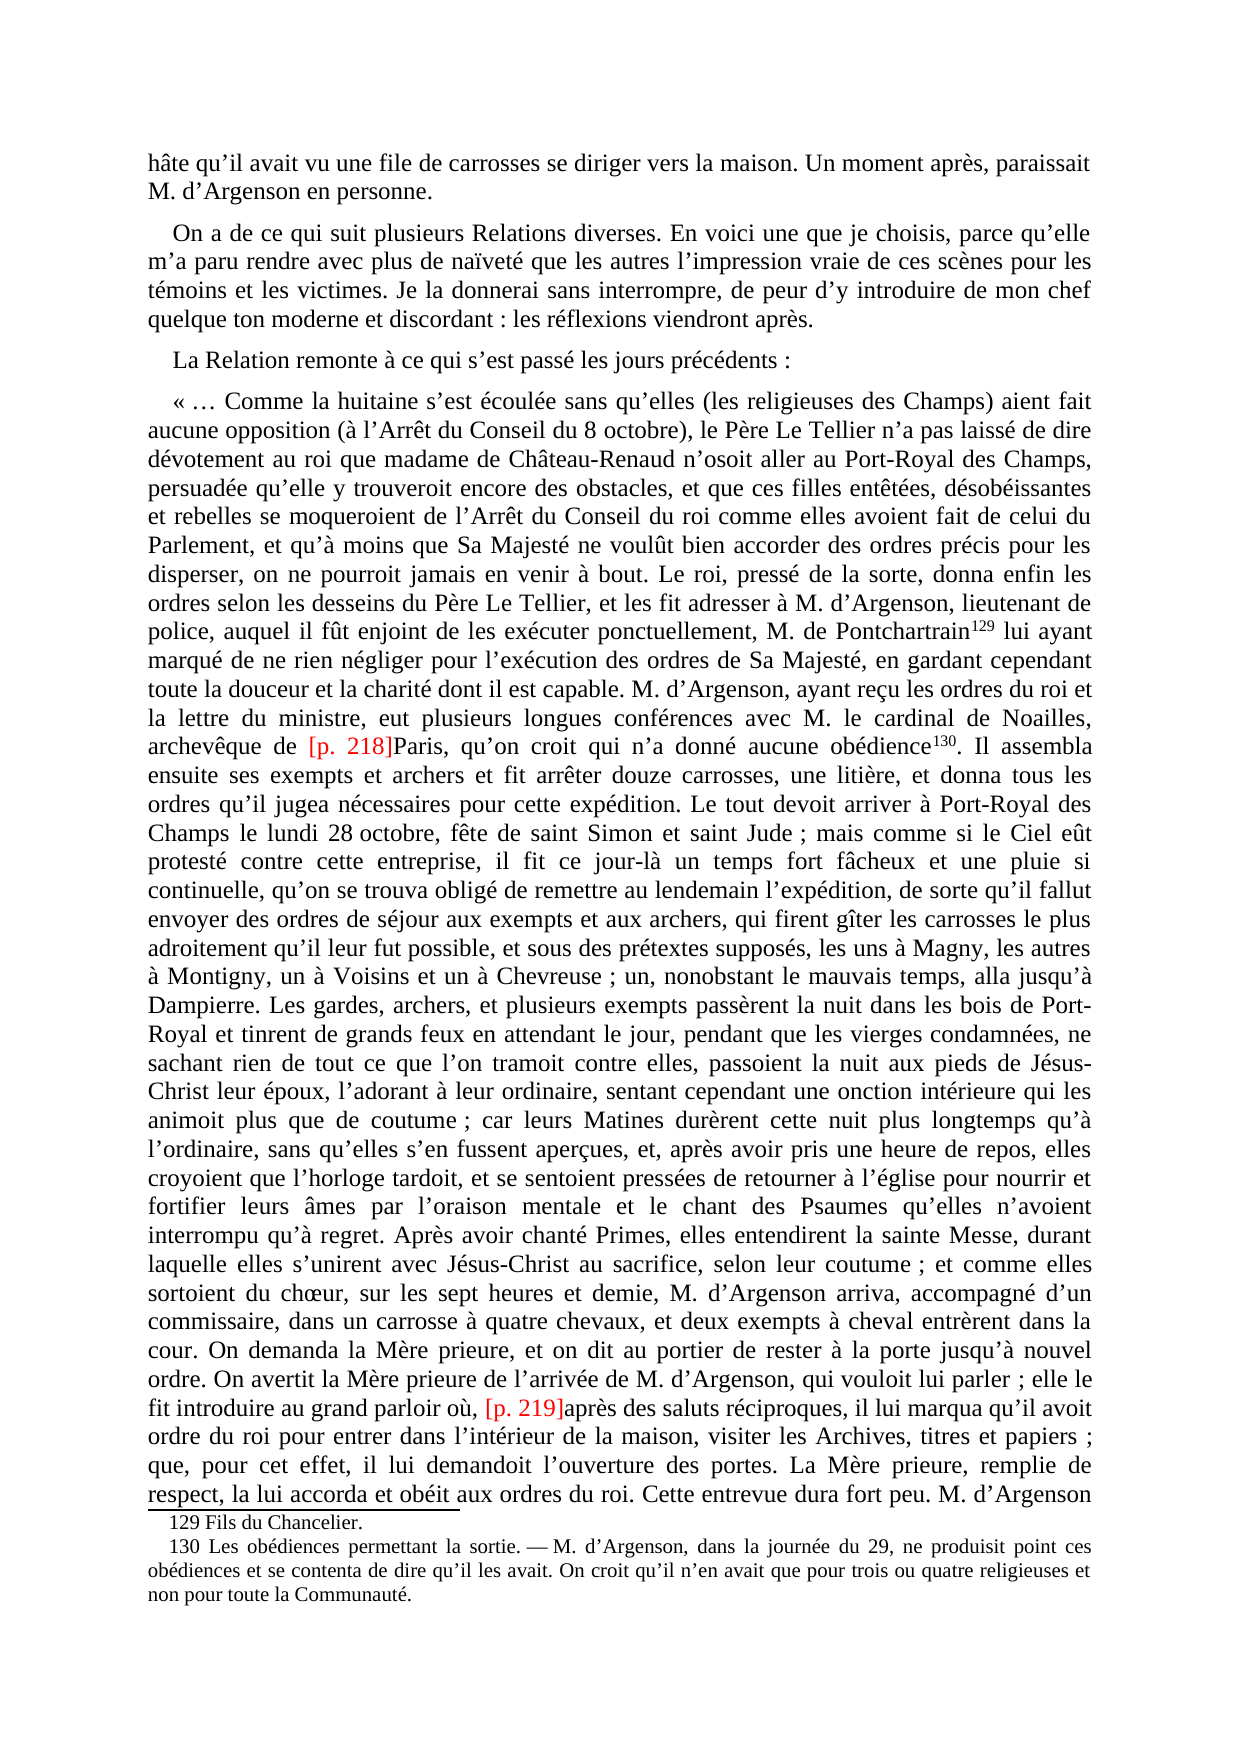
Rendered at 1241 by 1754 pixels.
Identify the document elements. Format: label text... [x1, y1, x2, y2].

text hâte qu’il avait vu une file de carrosses se diriger vers la maison. Un moment après, paraissait M. d’Argenson en personne. [148, 148, 1093, 205]
text On a de ce qui suit plusieurs Relations diverses. En voici une que je choisis, parce qu’elle m’a paru rendre avec plus de naïveté que les autres l’impression vraie de ces scènes pour les témoins et les victimes. Je la donnerai sans interrompre, de peur d’y introduire de mon chef quelque ton moderne et discordant : les réflexions viendront après. [148, 218, 1093, 333]
text Les obédiences permettant la sortie. — M. d’Argenson, dans la journée du 29, ne produisit point ces obédiences et se contenta de dire qu’il les avait. On croit qu’il n’en avait que pour trois ou quatre religieuses et non pour toute la Communauté. [148, 1534, 1093, 1606]
text « … Comme la huitaine s’est écoulée sans qu’elles (les religieuses des Champs) aient fait aucune opposition (à l’Arrêt du Conseil du 8 octobre), le Père Le Tellier n’a pas laissé de dire dévotement au roi que madame de Château-Renaud n’osoit aller au Port-Royal des Champs, persuadée qu’elle y trouveroit encore des obstacles, et que ces filles entêtées, désobéissantes et rebelles se moqueroient de l’Arrêt du Conseil du roi comme elles avoient fait de celui du Parlement, et qu’à moins que Sa Majesté ne voulût bien accorder des ordres précis pour les disperser, on ne pourroit jamais en venir à bout. Le roi, pressé de la sorte, donna enfin les ordres selon les desseins du Père Le Tellier, et les fit adresser à M. d’Argenson, lieutenant de police, auquel il fût enjoint de les exécuter ponctuellement, M. de Pontchartrain lui ayant marqué de ne rien négliger pour l’exécution des ordres de Sa Majesté, en gardant cependant toute la douceur et la charité dont il est capable. M. d’Argenson, ayant reçu les ordres du roi et la lettre du ministre, eut plusieurs longues conférences avec M. le cardinal de Noailles, archevêque de [p. 218]Paris, qu’on croit qui n’a donné aucune obédience. Il assembla ensuite ses exempts et archers et fit arrêter douze carrosses, une litière, et donna tous les ordres qu’il jugea nécessaires pour cette expédition. Le tout devoit arriver à Port-Royal des Champs le lundi 28 octobre, fête de saint Simon et saint Jude ; mais comme si le Ciel eût protesté contre cette entreprise, il fit ce jour-là un temps fort fâcheux et une pluie si continuelle, qu’on se trouva obligé de remettre au lendemain l’expédition, de sorte qu’il fallut envoyer des ordres de séjour aux exempts et aux archers, qui firent gîter les carrosses le plus adroitement qu’il leur fut possible, et sous des prétextes supposés, les uns à Magny, les autres à Montigny, un à Voisins et un à Chevreuse ; un, nonobstant le mauvais temps, alla jusqu’à Dampierre. Les gardes, archers, et plusieurs exempts passèrent la nuit dans les bois de Port-Royal et tinrent de grands feux en attendant le jour, pendant que les vierges condamnées, ne sachant rien de tout ce que l’on tramoit contre elles, passoient la nuit aux pieds de Jésus-Christ leur époux, l’adorant à leur ordinaire, sentant cependant une onction intérieure qui les animoit plus que de coutume ; car leurs Matines durèrent cette nuit plus longtemps qu’à l’ordinaire, sans qu’elles s’en fussent aperçues, et, après avoir pris une heure de repos, elles croyoient que l’horloge tardoit, et se sentoient pressées de retourner à l’église pour nourrir et fortifier leurs âmes par l’oraison mentale et le chant des Psaumes qu’elles n’avoient interrompu qu’à regret. Après avoir chanté Primes, elles entendirent la sainte Messe, durant laquelle elles s’unirent avec Jésus-Christ au sacrifice, selon leur coutume ; et comme elles sortoient du chœur, sur les sept heures et demie, M. d’Argenson arriva, accompagné d’un commissaire, dans un carrosse à quatre chevaux, et deux exempts à cheval entrèrent dans la cour. On demanda la Mère prieure, et on dit au portier de rester à la porte jusqu’à nouvel ordre. On avertit la Mère prieure de l’arrivée de M. d’Argenson, qui vouloit lui parler ; elle le fit introduire au grand parloir où, [p. 219]après des saluts réciproques, il lui marqua qu’il avoit ordre du roi pour entrer dans l’intérieur de la maison, visiter les Archives, titres et papiers ; que, pour cet effet, il lui demandoit l’ouverture des portes. La Mère prieure, remplie de respect, la lui accorda et obéit aux ordres du roi. Cette entrevue dura fort peu. M. d’Argenson [148, 386, 1093, 1508]
text Fils du Chancelier. [148, 1510, 1093, 1534]
text La Relation remonte à ce qui s’est passé les jours précédents : [148, 345, 1093, 374]
